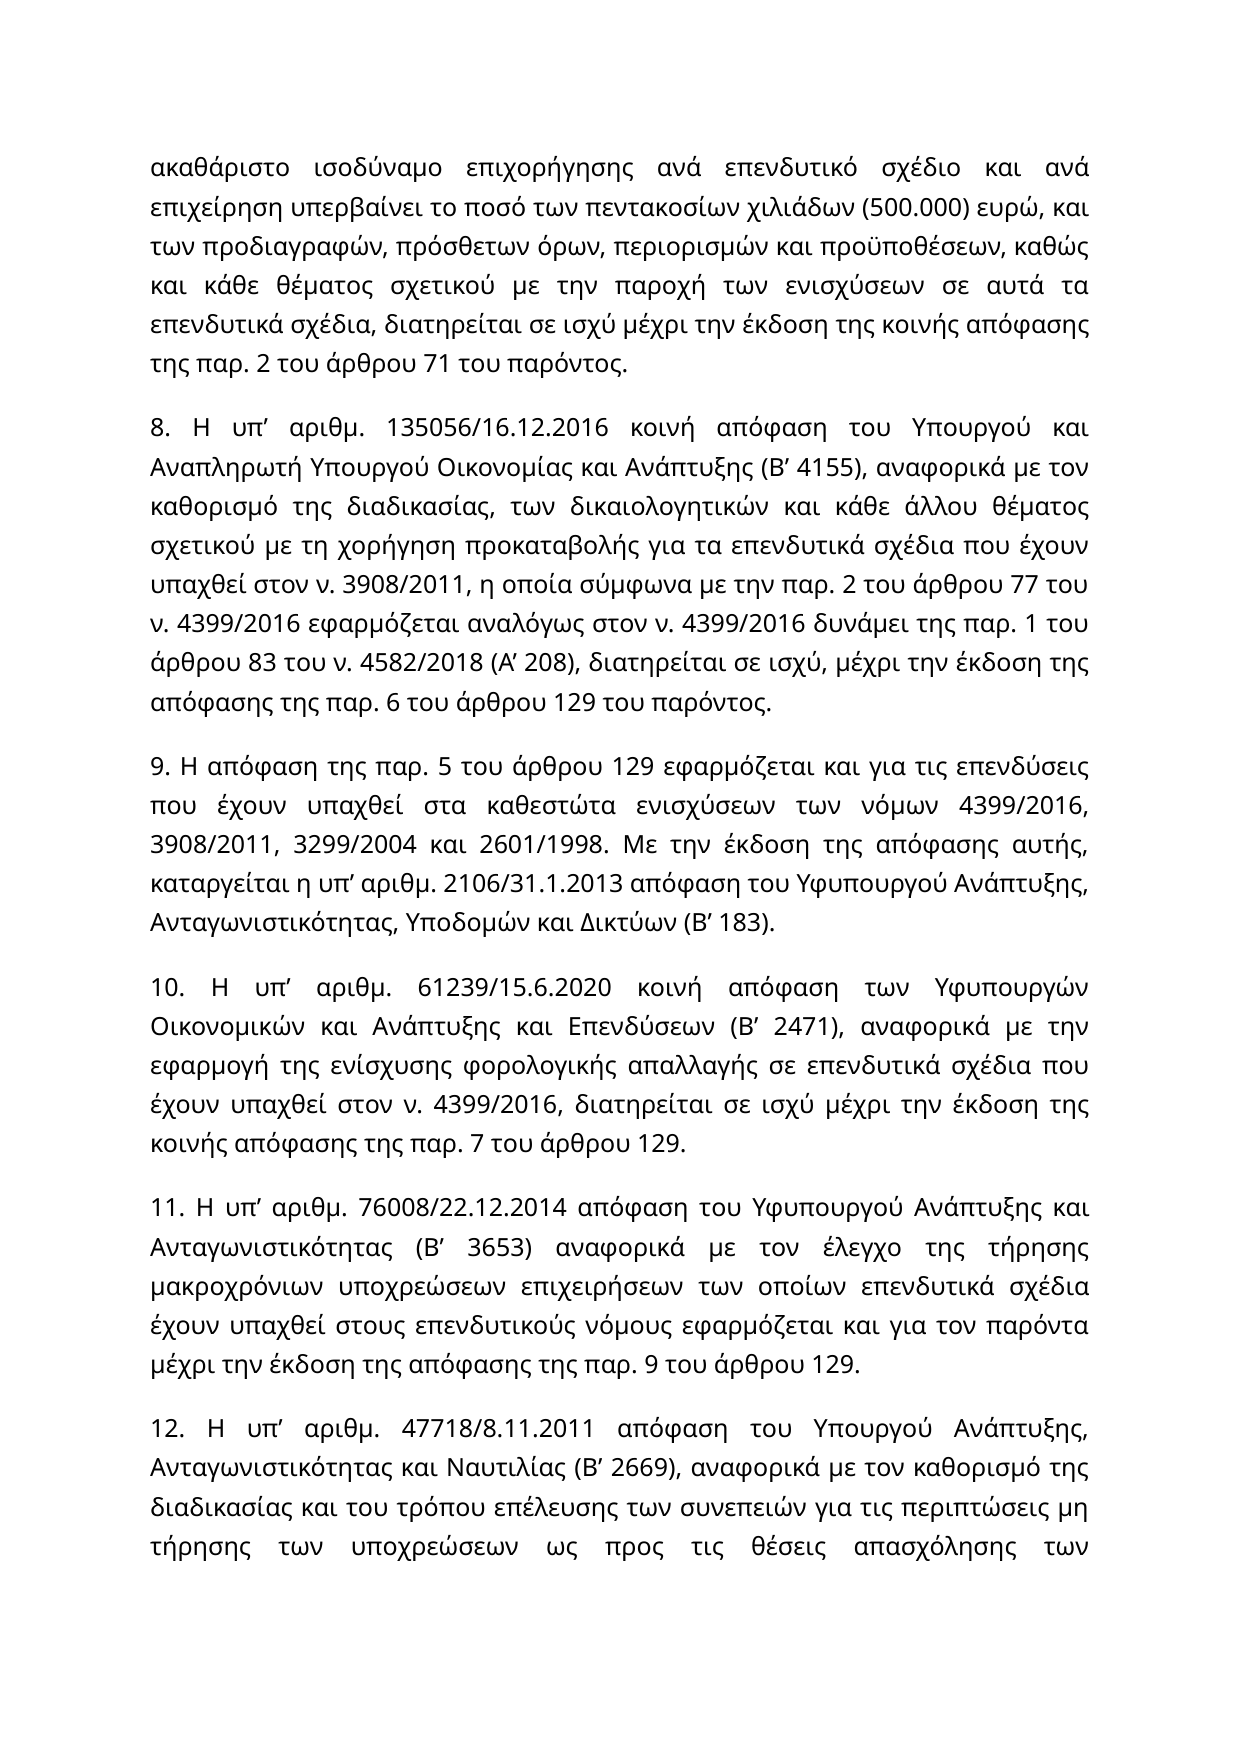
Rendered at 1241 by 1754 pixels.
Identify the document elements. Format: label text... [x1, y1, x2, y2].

text ακαθάριστο ισοδύναμο επιχορήγησης ανά επενδυτικό σχέδιο και ανά επιχείρηση υπερβαίνει το ποσό των πεντακοσίων χιλιάδων (500.000) ευρώ, και των προδιαγραφών, πρόσθετων όρων, περιορισμών και προϋποθέσεων, καθώς και κάθε θέματος σχετικού με την παροχή των ενισχύσεων σε αυτά τα επενδυτικά σχέδια, διατηρείται σε ισχύ μέχρι την έκδοση της κοινής απόφασης της παρ. 2 του άρθρου 71 του παρόντος. [150, 150, 1090, 380]
text 9. Η απόφαση της παρ. 5 του άρθρου 129 εφαρμόζεται και για τις επενδύσεις που έχουν υπαχθεί στα καθεστώτα ενισχύσεων των νόμων 4399/2016, 3908/2011, 3299/2004 και 2601/1998. Με την έκδοση της απόφασης αυτής, καταργείται η υπ’ αριθμ. 2106/31.1.2013 απόφαση του Υφυπουργού Ανάπτυξης, Ανταγωνιστικότητας, Υποδομών και Δικτύων (Β’ 183). [150, 748, 1090, 939]
text 11. Η υπ’ αριθμ. 76008/22.12.2014 απόφαση του Υφυπουργού Ανάπτυξης και Ανταγωνιστικότητας (Β’ 3653) αναφορικά με τον έλεγχο της τήρησης μακροχρόνιων υποχρεώσεων επιχειρήσεων των οποίων επενδυτικά σχέδια έχουν υπαχθεί στους επενδυτικούς νόμους εφαρμόζεται και για τον παρόντα μέχρι την έκδοση της απόφασης της παρ. 9 του άρθρου 129. [150, 1190, 1090, 1381]
text 12. Η υπ’ αριθμ. 47718/8.11.2011 απόφαση του Υπουργού Ανάπτυξης, Ανταγωνιστικότητας και Ναυτιλίας (Β’ 2669), αναφορικά με τον καθορισμό της διαδικασίας και του τρόπου επέλευσης των συνεπειών για τις περιπτώσεις μη τήρησης των υποχρεώσεων ως προς τις θέσεις απασχόλησης των [150, 1411, 1090, 1562]
text 8. Η υπ’ αριθμ. 135056/16.12.2016 κοινή απόφαση του Υπουργού και Αναπληρωτή Υπουργού Οικονομίας και Ανάπτυξης (Β’ 4155), αναφορικά με τον καθορισμό της διαδικασίας, των δικαιολογητικών και κάθε άλλου θέματος σχετικού με τη χορήγηση προκαταβολής για τα επενδυτικά σχέδια που έχουν υπαχθεί στον ν. 3908/2011, η οποία σύμφωνα με την παρ. 2 του άρθρου 77 του ν. 4399/2016 εφαρμόζεται αναλόγως στον ν. 4399/2016 δυνάμει της παρ. 1 του άρθρου 83 του ν. 4582/2018 (Α’ 208), διατηρείται σε ισχύ, μέχρι την έκδοση της απόφασης της παρ. 6 του άρθρου 129 του παρόντος. [150, 410, 1090, 718]
text 10. Η υπ’ αριθμ. 61239/15.6.2020 κοινή απόφαση των Υφυπουργών Οικονομικών και Ανάπτυξης και Επενδύσεων (Β’ 2471), αναφορικά με την εφαρμογή της ενίσχυσης φορολογικής απαλλαγής σε επενδυτικά σχέδια που έχουν υπαχθεί στον ν. 4399/2016, διατηρείται σε ισχύ μέχρι την έκδοση της κοινής απόφασης της παρ. 7 του άρθρου 129. [150, 969, 1090, 1160]
